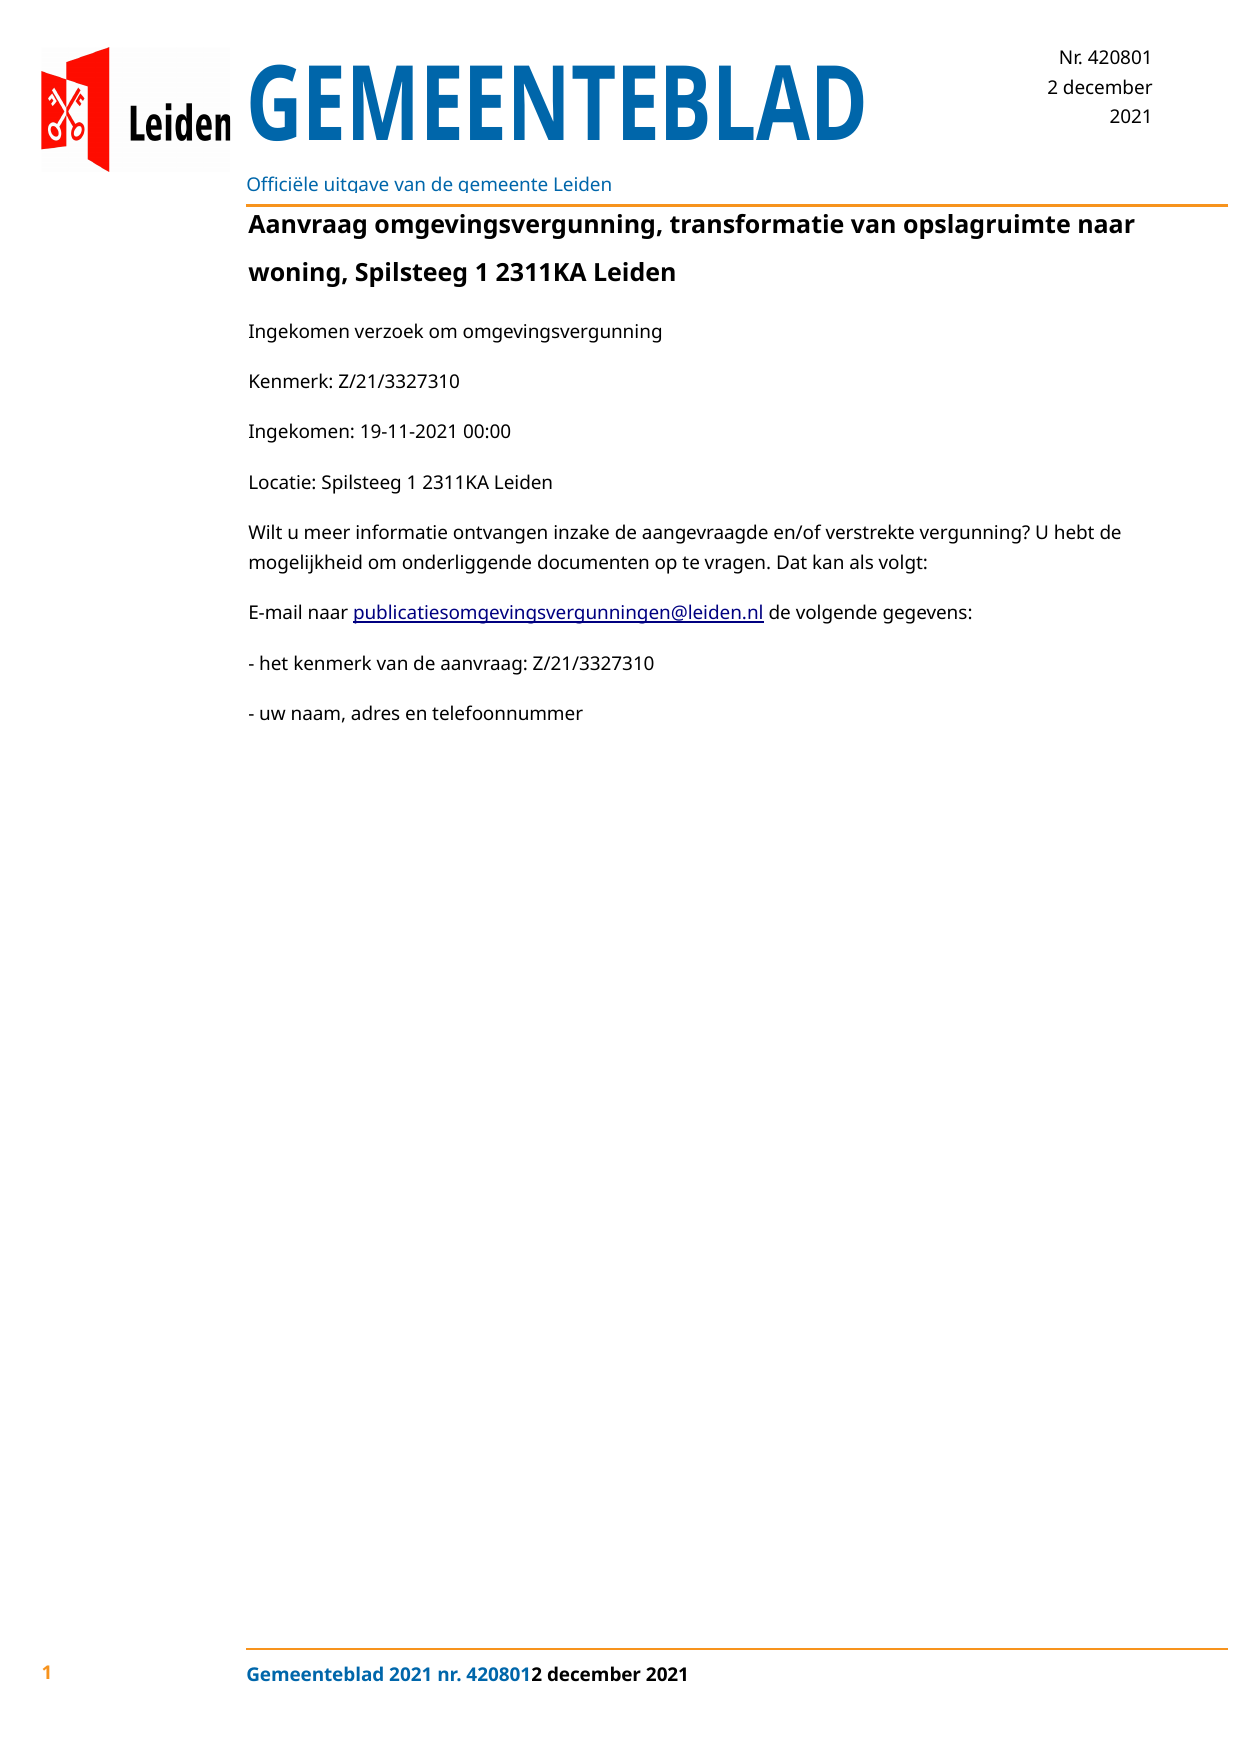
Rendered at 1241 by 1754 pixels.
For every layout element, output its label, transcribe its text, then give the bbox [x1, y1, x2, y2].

picture [41, 47, 231, 172]
text Aanvraag omgevingsvergunning, transformatie van opslagruimte naar woning, Spilsteeg 1 2311KA Leiden [248, 207, 1152, 288]
text Ingekomen verzoek om omgevingsvergunning [248, 318, 1152, 344]
text Wilt u meer informatie ontvangen inzake de aangevraagde en/of verstrekte vergunning? U hebt de mogelijkheid om onderliggende documenten op te vragen. Dat kan als volgt: [248, 519, 1152, 575]
text - het kenmerk van de aanvraag: Z/21/3327310 [248, 650, 1152, 676]
text Ingekomen: 19-11-2021 00:00 [248, 419, 1152, 444]
text Locatie: Spilsteeg 1 2311KA Leiden [248, 469, 1152, 495]
text - uw naam, adres en telefoonnummer [248, 700, 1152, 726]
text Kenmerk: Z/21/3327310 [248, 368, 1152, 394]
text E-mail naar publicatiesomgevingsvergunningen@leiden.nl de volgende gegevens: [248, 599, 1152, 625]
